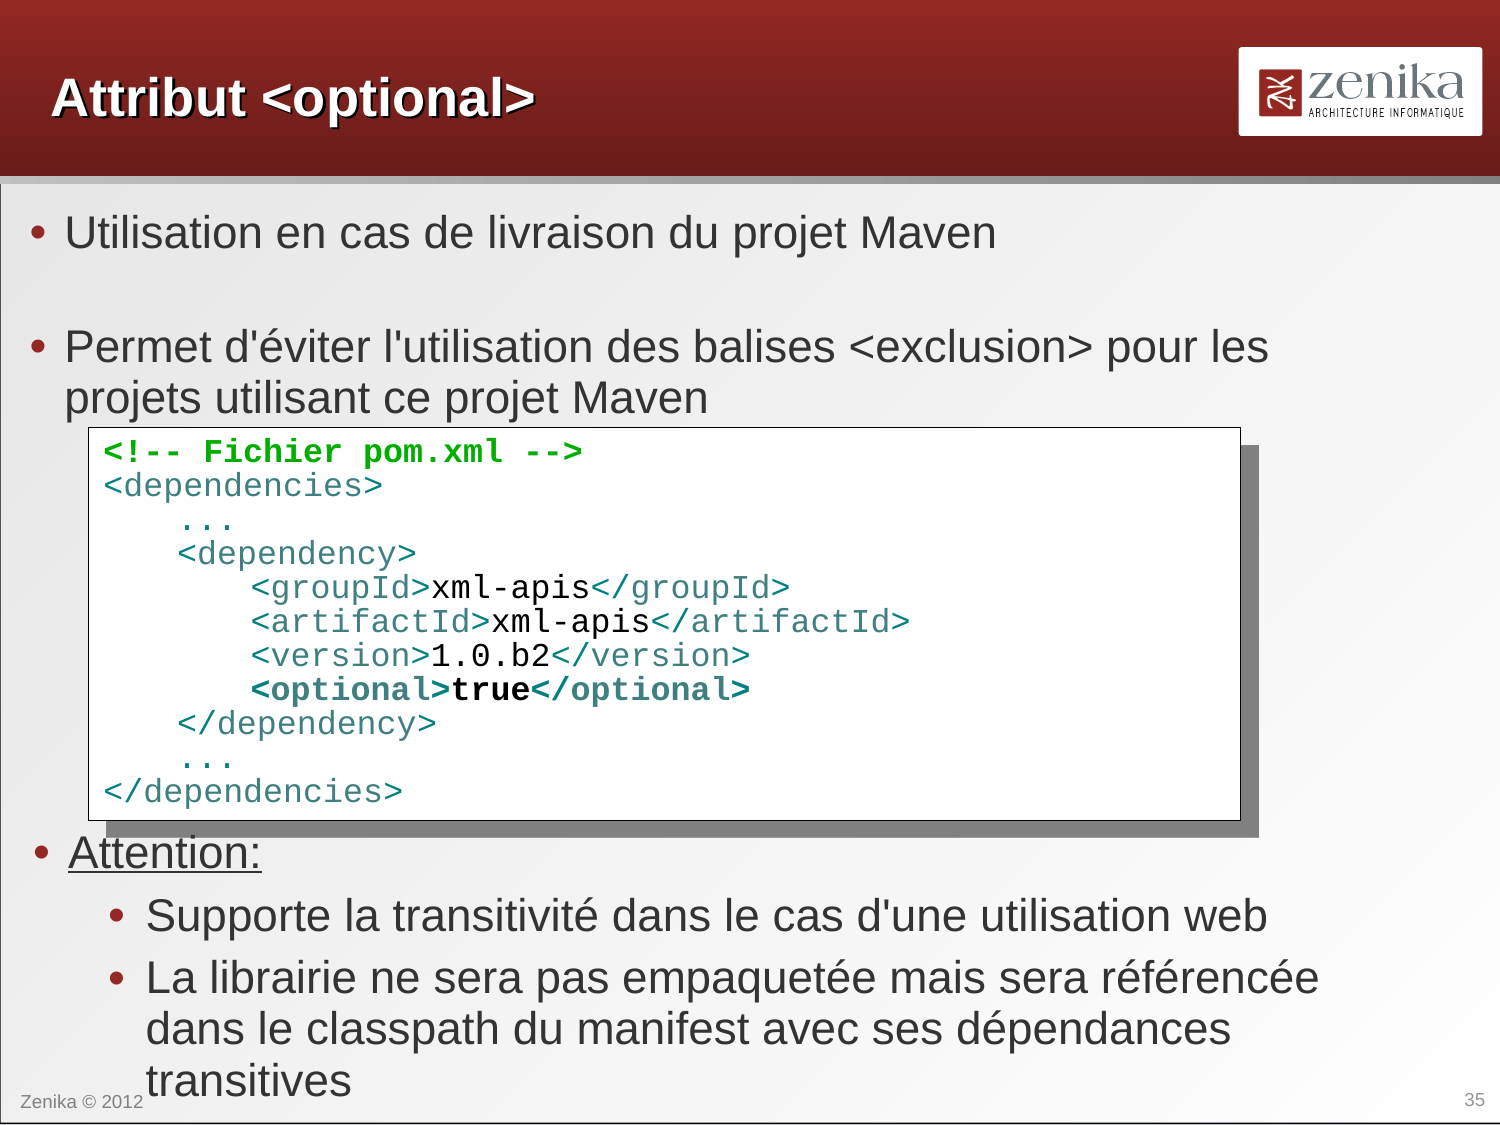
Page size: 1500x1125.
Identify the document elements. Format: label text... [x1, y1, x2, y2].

picture [1257, 58, 1464, 125]
text_box <!-- Fichier pom.xml --> <dependencies> ... <dependency> <groupId>xml-apis</groupId> <artifactId>xml-apis</artifactId> <version>1.0.b2</version> <optional>true</optional> </dependency> ... </dependencies> [88, 427, 1241, 821]
list Utilisation en cas de livraison du projet Maven Permet d'éviter l'utilisation des balises <exclusion> pour les projets utilisant ce projet Maven [29, 206, 1414, 430]
title Attribut <optional> [50, 15, 1206, 180]
list Attention: Supporte la transitivité dans le cas d'une utilisation web La librairie ne sera pas empaquetée mais sera référencée dans le classpath du manifest avec ses dépendances transitives [33, 826, 1418, 1125]
